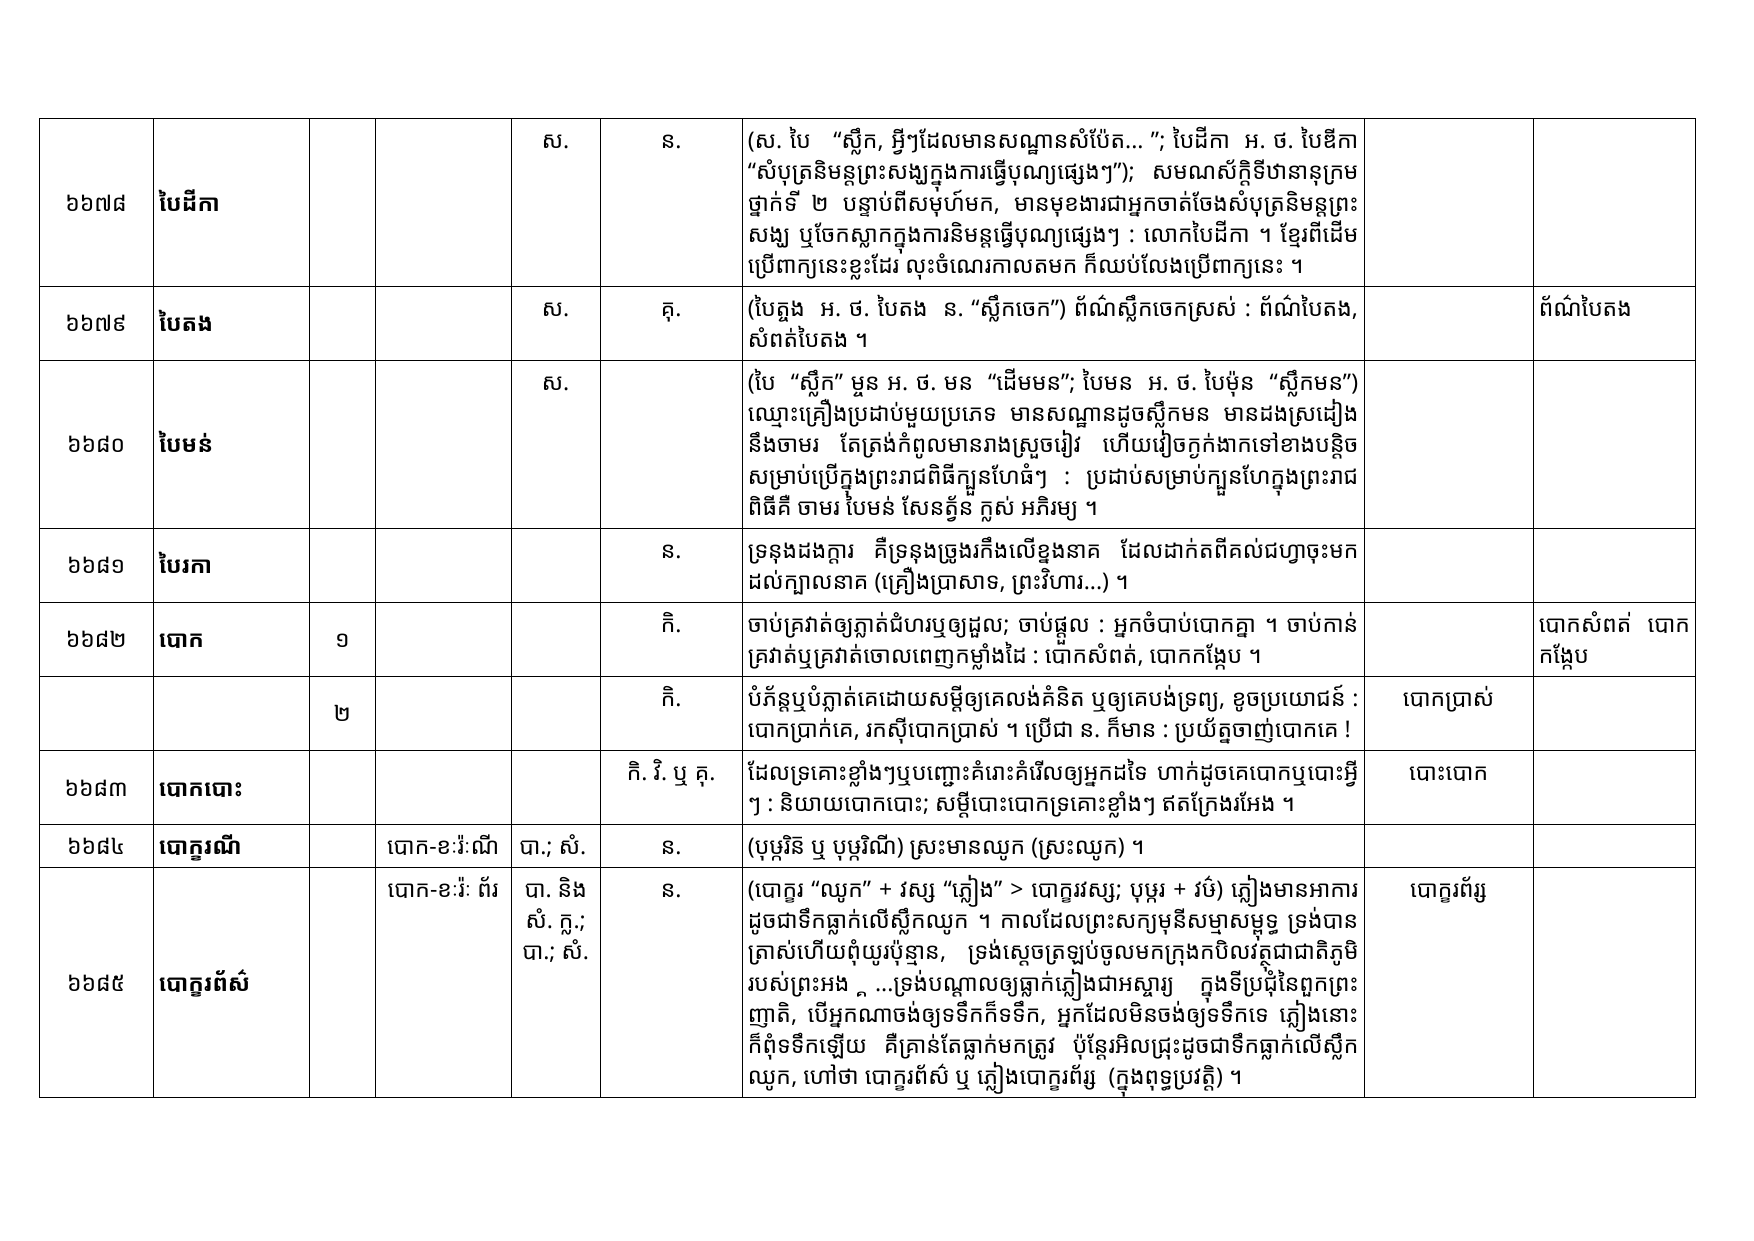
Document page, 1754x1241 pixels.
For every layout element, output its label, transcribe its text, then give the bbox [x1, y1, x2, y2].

table_cell [1365, 287, 1533, 360]
table_cell ៦៦៨៥ [40, 868, 153, 1097]
table_cell បៃតង [154, 287, 309, 360]
table_cell [1365, 119, 1533, 286]
table_cell (បៃ “ស្លឹក” ម្ចន អ. ថ. មន “ដើម​មន”; បៃមន អ. ថ. បៃម៉ុន “ស្លឹក​មន”) ឈ្មោះ​គ្រឿង​ប្រដាប់​មួយ​ប្រភេទ មាន​សណ្ឋាន​ដូច​ស្លឹក​មន មាន​ដង​ស្រដៀង​នឹង​ចាមរ តែ​ត្រង់​កំពូល​មាន​រាង​ស្រួច​រៀវ ហើយ​វៀច​ក្ងក់​ងាក​ទៅ​ខាង​បន្តិច សម្រាប់​ប្រើ​ក្នុង​ព្រះ​រាជ​ពិធី​ក្បួន​ហែ​ធំ​ៗ : ប្រដាប់​សម្រាប់​ក្បួន​ហែ​ក្នុង​ព្រះ​រាជ​ពិធី​គឺ ចាមរ បៃមន់ សែនត្វ័ន ក្លស់ អភិរម្យ ។ [743, 361, 1364, 528]
table_cell បោះបោក [1365, 751, 1533, 824]
table_cell បោក-ខៈរ៉ៈ ព័រ [376, 868, 511, 1097]
table_cell [1534, 361, 1695, 528]
table_cell ស. [512, 361, 600, 528]
table_cell ៦៦៨២ [40, 603, 153, 676]
table_cell [1365, 529, 1533, 602]
table_cell [310, 287, 375, 360]
table_cell [376, 529, 511, 602]
table_cell [1534, 825, 1695, 867]
table_cell បា.; សំ. [512, 825, 600, 867]
table_cell ៦៦៨៤ [40, 825, 153, 867]
table_cell [1365, 603, 1533, 676]
table_cell បៃ​ដីកា [154, 119, 309, 286]
table_cell ស. [512, 119, 600, 286]
table_cell ដែល​ទ្រគោះ​ខ្លាំង​ៗ​ឬ​បញ្ជោះ​គំរោះ​គំរើល​ឲ្យ​អ្នក​ដទៃ ហាក់​ដូច​គេ​បោក​ឬ​បោះ​អ្វី​ៗ : និយាយ​បោក​បោះ; សម្ដី​បោះ​បោក​ទ្រគោះ​ខ្លាំង​ៗ ឥត​ក្រែង​រអែង ។ [743, 751, 1364, 824]
table_cell [376, 677, 511, 750]
table_cell ចាប់​គ្រវាត់​ឲ្យ​ភ្លាត់​ជំហរ​ឬ​ឲ្យ​ដួល; ចាប់​ផ្តួល : អ្នក​ចំបាប់​បោក​គ្នា ។ ចាប់​កាន់​គ្រវាត់​ឬ​គ្រវាត់​ចោល​ពេញ​កម្លាំង​ដៃ : បោក​សំពត់, បោក​កង្កែប ។ [743, 603, 1364, 676]
table_cell ១ [310, 603, 375, 676]
table_cell បា. និង សំ. ក្ល.; បា.; សំ. [512, 868, 600, 1097]
table_cell បោក-ខៈរ៉ៈណី [376, 825, 511, 867]
table_cell [40, 677, 153, 750]
table_cell (ស. បៃ “ស្លឹក, អ្វី​ៗ​ដែល​មាន​សណ្ឋាន​សំប៉ែត... ”; បៃ​ដីកា អ. ថ. បៃ​ឌីកា “សំបុត្រ​និមន្ត​ព្រះ​សង្ឃ​ក្នុង​ការ​ធ្វើ​បុណ្យ​ផ្សេង​ៗ”); សមណ​ស័ក្តិ​ទី​ឋានានុក្រម​ថ្នាក់​ទី ២ បន្ទាប់​ពី​សមុហ៍​មក, មាន​មុខងារ​ជា​អ្នក​ចាត់ចែង​សំបុត្រ​និមន្ត​ព្រះ​សង្ឃ ឬ​ចែក​ស្លាក​ក្នុង​ការ​និមន្ត​ធ្វើ​បុណ្យ​ផ្សេង​ៗ : លោក​បៃ​ដីកា ។ ខ្មែរ​ពី​ដើម​ប្រើ​ពាក្យ​នេះ​ខ្លះ​ដែរ លុះ​ចំណេរ​កាល​ត​មក ក៏​ឈប់​លែង​ប្រើ​ពាក្យ​នេះ ។ [743, 119, 1364, 286]
table_cell [1534, 751, 1695, 824]
table_cell បៃមន់ [154, 361, 309, 528]
table_cell [376, 603, 511, 676]
table_cell គុ. [601, 287, 742, 360]
table_cell ទ្រនុង​ដង​ក្ដារ គឺ​ទ្រនុង​ច្រូង​រកឹង​លើ​ខ្នង​នាគ ដែល​ដាក់​ត​ពី​គល់​ជហ្វា​ចុះ​មក​ដល់​ក្បាល​នាគ (គ្រឿង​ប្រាសាទ, ព្រះ​វិហារ...) ។ [743, 529, 1364, 602]
table_cell ៦៦៧៩ [40, 287, 153, 360]
table_cell ន. [601, 529, 742, 602]
table_cell ស. [512, 287, 600, 360]
table_cell បោក្ខរព័រ្ស [1365, 868, 1533, 1097]
table_cell (បុឞ្ករិន៑ ឬ បុឞ្ករិណី) ស្រះ​មាន​ឈូក (ស្រះ​ឈូក) ។ [743, 825, 1364, 867]
table_cell [512, 603, 600, 676]
table_cell [601, 361, 742, 528]
table_cell [310, 361, 375, 528]
table_cell បោកប្រាស់ [1365, 677, 1533, 750]
table_cell បំភ័ន្ត​ឬ​បំភ្លាត់​គេ​ដោយ​សម្ដី​ឲ្យ​គេ​លង់​គំនិត ឬ​ឲ្យ​គេ​បង់​ទ្រព្យ, ខូច​ប្រយោជន៍ : បោក​ប្រាក់​គេ, រក​ស៊ី​បោក​ប្រាស់ ។ ប្រើ​ជា ន. ក៏​មាន : ប្រយ័ត្ន​ចាញ់​បោក​គេ ! [743, 677, 1364, 750]
table_cell [310, 119, 375, 286]
table_cell បៃរកា [154, 529, 309, 602]
table_cell ៦៦៧៨ [40, 119, 153, 286]
table_cell [376, 287, 511, 360]
table_cell [512, 751, 600, 824]
table_cell [1534, 529, 1695, 602]
table_cell បោក​សំពត់ បោក​កង្កែប [1534, 603, 1695, 676]
table_cell បោក [154, 603, 309, 676]
table_cell [376, 751, 511, 824]
table_cell បោក្ខរ​ព័ស៌ [154, 868, 309, 1097]
table_cell [512, 529, 600, 602]
table_cell [310, 825, 375, 867]
table_cell [512, 677, 600, 750]
table_cell បោក្ខរណី [154, 825, 309, 867]
table_cell [1365, 825, 1533, 867]
table_cell ៦៦៨៣ [40, 751, 153, 824]
table_cell កិ. [601, 677, 742, 750]
table_cell ន. [601, 825, 742, 867]
table_cell (បៃត្ចង អ. ថ. បៃតង ន. “ស្លឹក​ចេក”) ព័ណ៌​ស្លឹក​ចេក​ស្រស់ : ព័ណ៌​បៃតង, សំពត់​បៃតង ។ [743, 287, 1364, 360]
table_cell ន. [601, 119, 742, 286]
table_cell កិ. វិ. ឬ គុ. [601, 751, 742, 824]
table_cell ន. [601, 868, 742, 1097]
table_cell [310, 751, 375, 824]
table_cell ៦៦៨០ [40, 361, 153, 528]
table_cell [1534, 119, 1695, 286]
table_cell [1534, 868, 1695, 1097]
table_cell [154, 677, 309, 750]
table_cell [310, 529, 375, 602]
table_cell ព័ណ៌​បៃតង [1534, 287, 1695, 360]
table_cell [376, 361, 511, 528]
table_cell [310, 868, 375, 1097]
table_cell [1365, 361, 1533, 528]
table_cell [376, 119, 511, 286]
table_cell ៦៦៨១ [40, 529, 153, 602]
table_cell [1534, 677, 1695, 750]
table_cell (បោក្ខរ “ឈូក” + វស្ស “ភ្លៀង” > បោក្ខរ​វស្ស; បុឞ្ករ + វឞ៌) ភ្លៀង​មាន​អាការ​ដូច​ជា​ទឹក​ធ្លាក់​លើ​ស្លឹក​ឈូក ។ កាល​ដែល​ព្រះ​សក្យ​មុនី​សម្មាសម្ពុទ្ធ ទ្រង់​បាន​ត្រាស់​ហើយ​ពុំ​យូរ​ប៉ុន្មាន, ទ្រង់​ស្ដេច​ត្រឡប់​ចូល​មក​ក្រុង​កបិលវត្ថុ​ជា​ជាតិ​ភូមិ​របស់​ព្រះ​អង្គ ...ទ្រង់​បណ្ដាល​ឲ្យ​ធ្លាក់​ភ្លៀង​ជា​អស្ចារ្យ ក្នុង​ទី​ប្រជុំ​នៃ​ពួក​ព្រះ​ញាតិ, បើ​អ្នក​ណា​ចង់​ឲ្យ​ទទឹក​ក៏​ទទឹក, អ្នក​ដែល​មិន​ចង់​ឲ្យ​ទទឹក​ទេ ភ្លៀង​នោះ​ក៏​ពុំ​ទទឹក​ឡើយ គឺ​គ្រាន់​តែ​ធ្លាក់​មក​ត្រូវ ប៉ុន្តែ​រអិល​ជ្រុះ​ដូច​ជា​ទឹក​ធ្លាក់​លើ​ស្លឹក​ឈូក, ហៅ​ថា បោក្ខរ​ព័ស៌ ឬ ភ្លៀង​បោក្ខរ​ព័រ្ស (ក្នុង​ពុទ្ធ​ប្រវត្តិ) ។ [743, 868, 1364, 1097]
table_cell ២ [310, 677, 375, 750]
table_cell កិ. [601, 603, 742, 676]
table_cell បោក​បោះ [154, 751, 309, 824]
